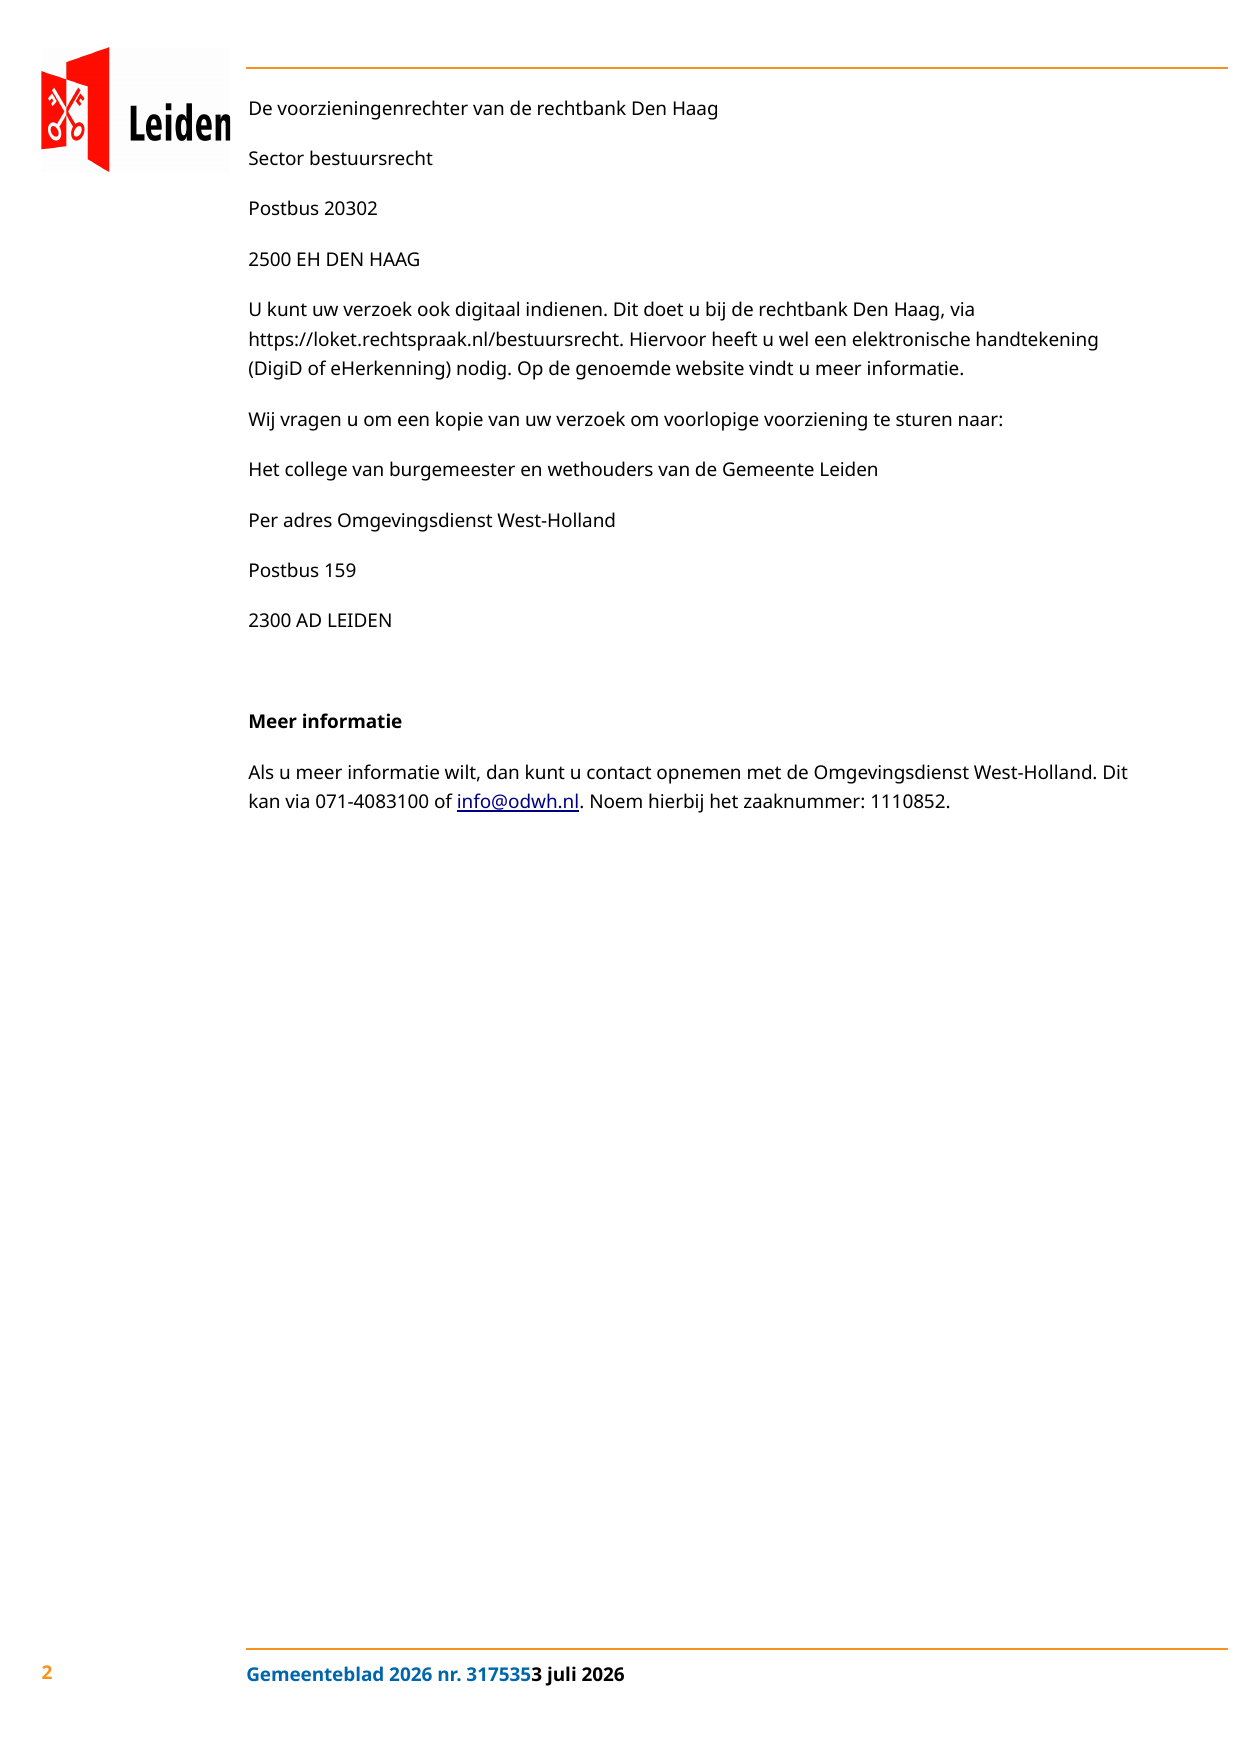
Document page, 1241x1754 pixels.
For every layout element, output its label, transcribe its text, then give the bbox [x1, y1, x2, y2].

text Het college van burgemeester en wethouders van de Gemeente Leiden [248, 456, 1152, 482]
text Postbus 159 [248, 557, 1152, 583]
text Wij vragen u om een kopie van uw verzoek om voorlopige voorziening te sturen naar: [248, 406, 1152, 432]
text 2300 AD LEIDEN [248, 608, 1152, 633]
text Per adres Omgevingsdienst West-Holland [248, 507, 1152, 533]
text De voorzieningenrechter van de rechtbank Den Haag [248, 95, 1152, 121]
text Meer informatie [248, 708, 1152, 734]
picture [41, 47, 231, 172]
text 2500 EH DEN HAAG [248, 246, 1152, 272]
text U kunt uw verzoek ook digitaal indienen. Dit doet u bij de rechtbank Den Haag, via https://loket.rechtspraak.nl/bestuursrecht. Hiervoor heeft u wel een elektronische handtekening (DigiD of eHerkenning) nodig. Op de genoemde website vindt u meer informatie. [248, 296, 1152, 381]
text Postbus 20302 [248, 196, 1152, 221]
text Als u meer informatie wilt, dan kunt u contact opnemen met de Omgevingsdienst West-Holland. Dit kan via 071-4083100 of info@odwh.nl. Noem hierbij het zaaknummer: 1110852. [248, 759, 1152, 814]
text Sector bestuursrecht [248, 145, 1152, 171]
